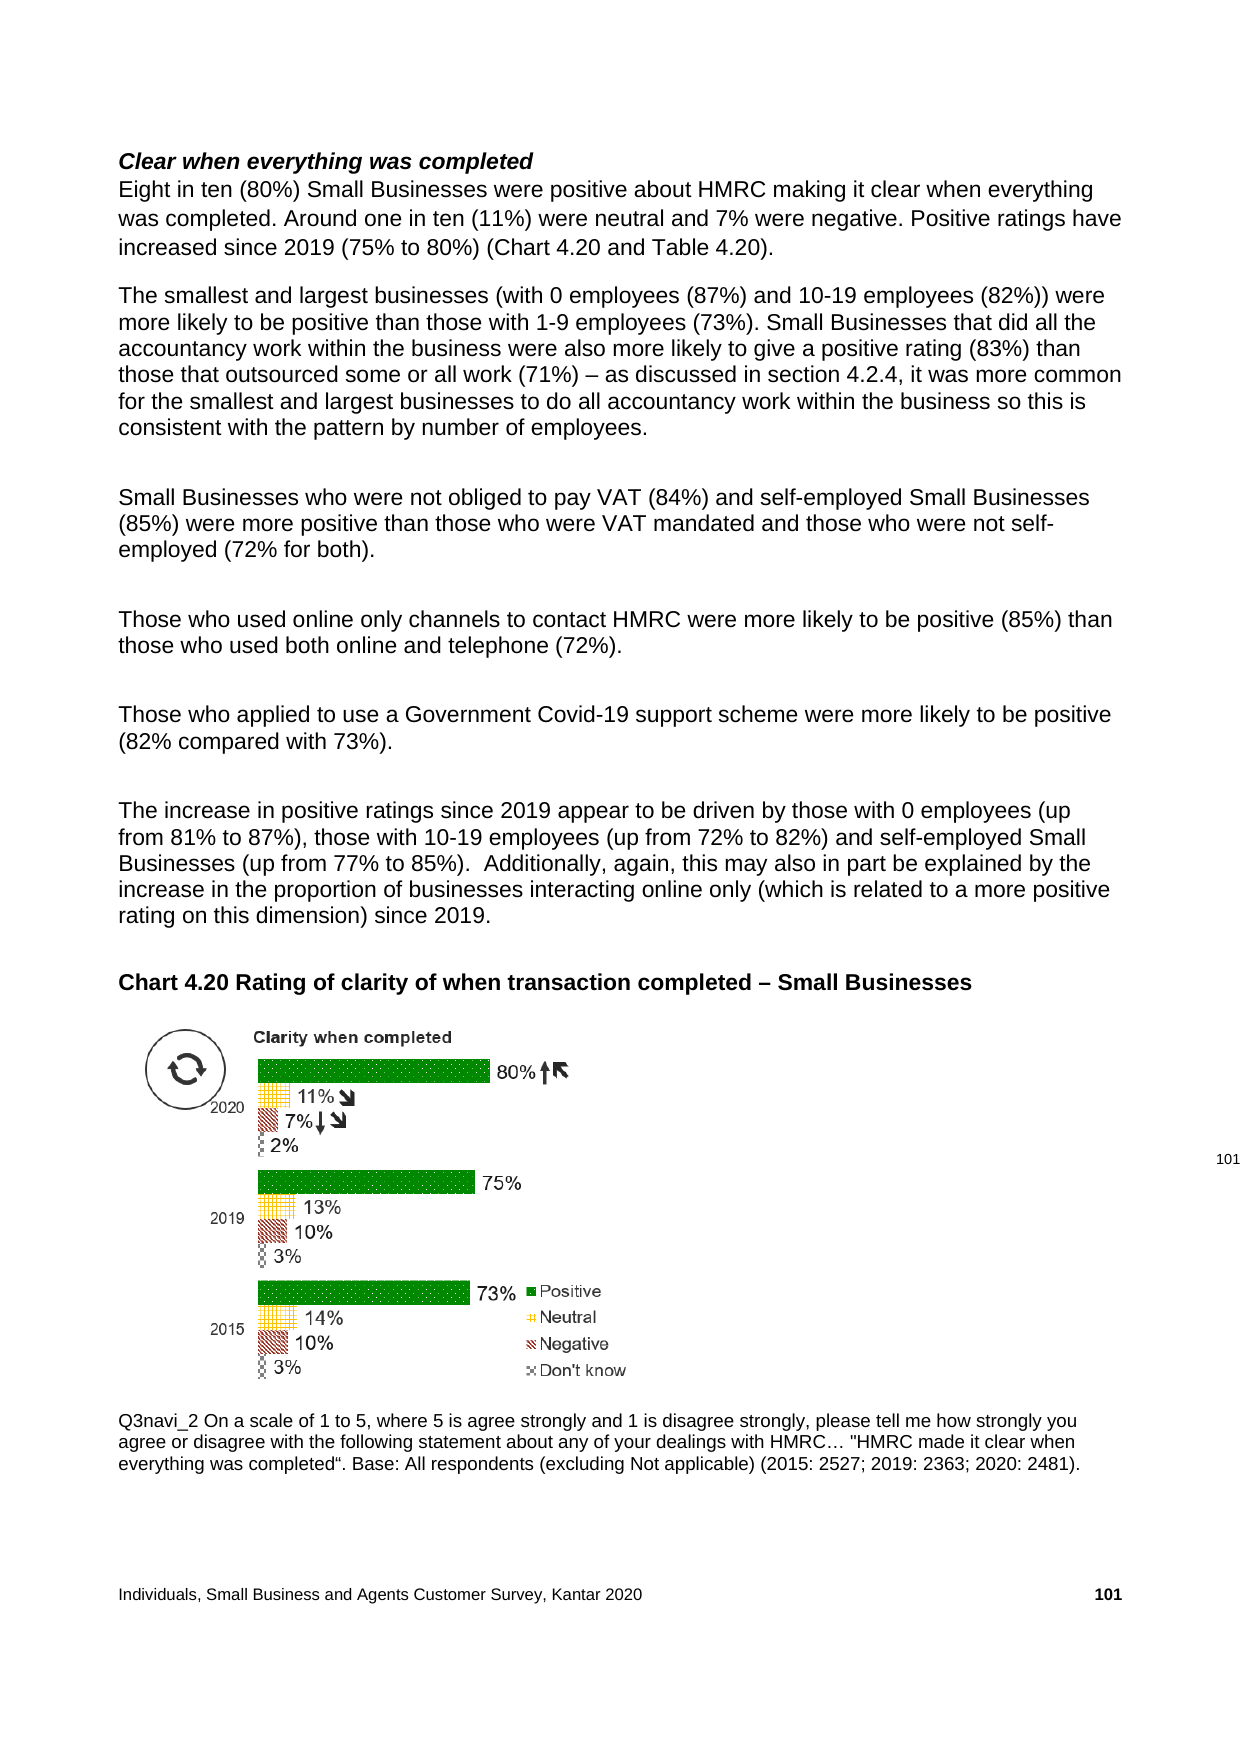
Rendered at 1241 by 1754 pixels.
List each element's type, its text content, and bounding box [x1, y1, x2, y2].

text Eight in ten (80%) Small Businesses were positive about HMRC making it clear when everything was completed. Around one in ten (11%) were neutral and 7% were negative. Positive ratings have increased since 2019 (75% to 80%) (Chart 4.20 and Table 4.20). [118, 174, 1122, 262]
text The smallest and largest businesses (with 0 employees (87%) and 10-19 employees (82%)) were more likely to be positive than those with 1-9 employees (73%). Small Businesses that did all the accountancy work within the business were also more likely to give a positive rating (83%) than those that outsourced some or all work (71%) – as discussed in section 4.2.4, it was more common for the smallest and largest businesses to do all accountancy work within the business so this is consistent with the pattern by number of employees. [118, 282, 1122, 441]
list Q3navi_2 On a scale of 1 to 5, where 5 is agree strongly and 1 is disagree strongly, please tell me how strongly you agree or disagree with the following statement about any of your dealings with HMRC… "HMRC made it clear when everything was completed“. Base: All respondents (excluding Not applicable) (2015: 2527; 2019: 2363; 2020: 2481). [118, 1410, 1122, 1474]
text The increase in positive ratings since 2019 appear to be driven by those with 0 employees (up from 81% to 87%), those with 10-19 employees (up from 72% to 82%) and self-employed Small Businesses (up from 77% to 85%). Additionally, again, this may also in part be explained by the increase in the proportion of businesses interacting online only (which is related to a more positive rating on this dimension) since 2019. [118, 797, 1122, 929]
text Chart 4.20 Rating of clarity of when transaction completed – Small Businesses [118, 967, 1122, 996]
list [118, 996, 1122, 1013]
subtitle Clear when everything was completed [118, 148, 1122, 174]
text Those who applied to use a Government Covid-19 support scheme were more likely to be positive (82% compared with 73%). [118, 701, 1122, 754]
text Small Businesses who were not obliged to pay VAT (84%) and self-employed Small Businesses (85%) were more positive than those who were VAT mandated and those who were not self-employed (72% for both). [118, 483, 1122, 563]
text Those who used online only channels to contact HMRC were more likely to be positive (85%) than those who used both online and telephone (72%). [118, 606, 1122, 658]
